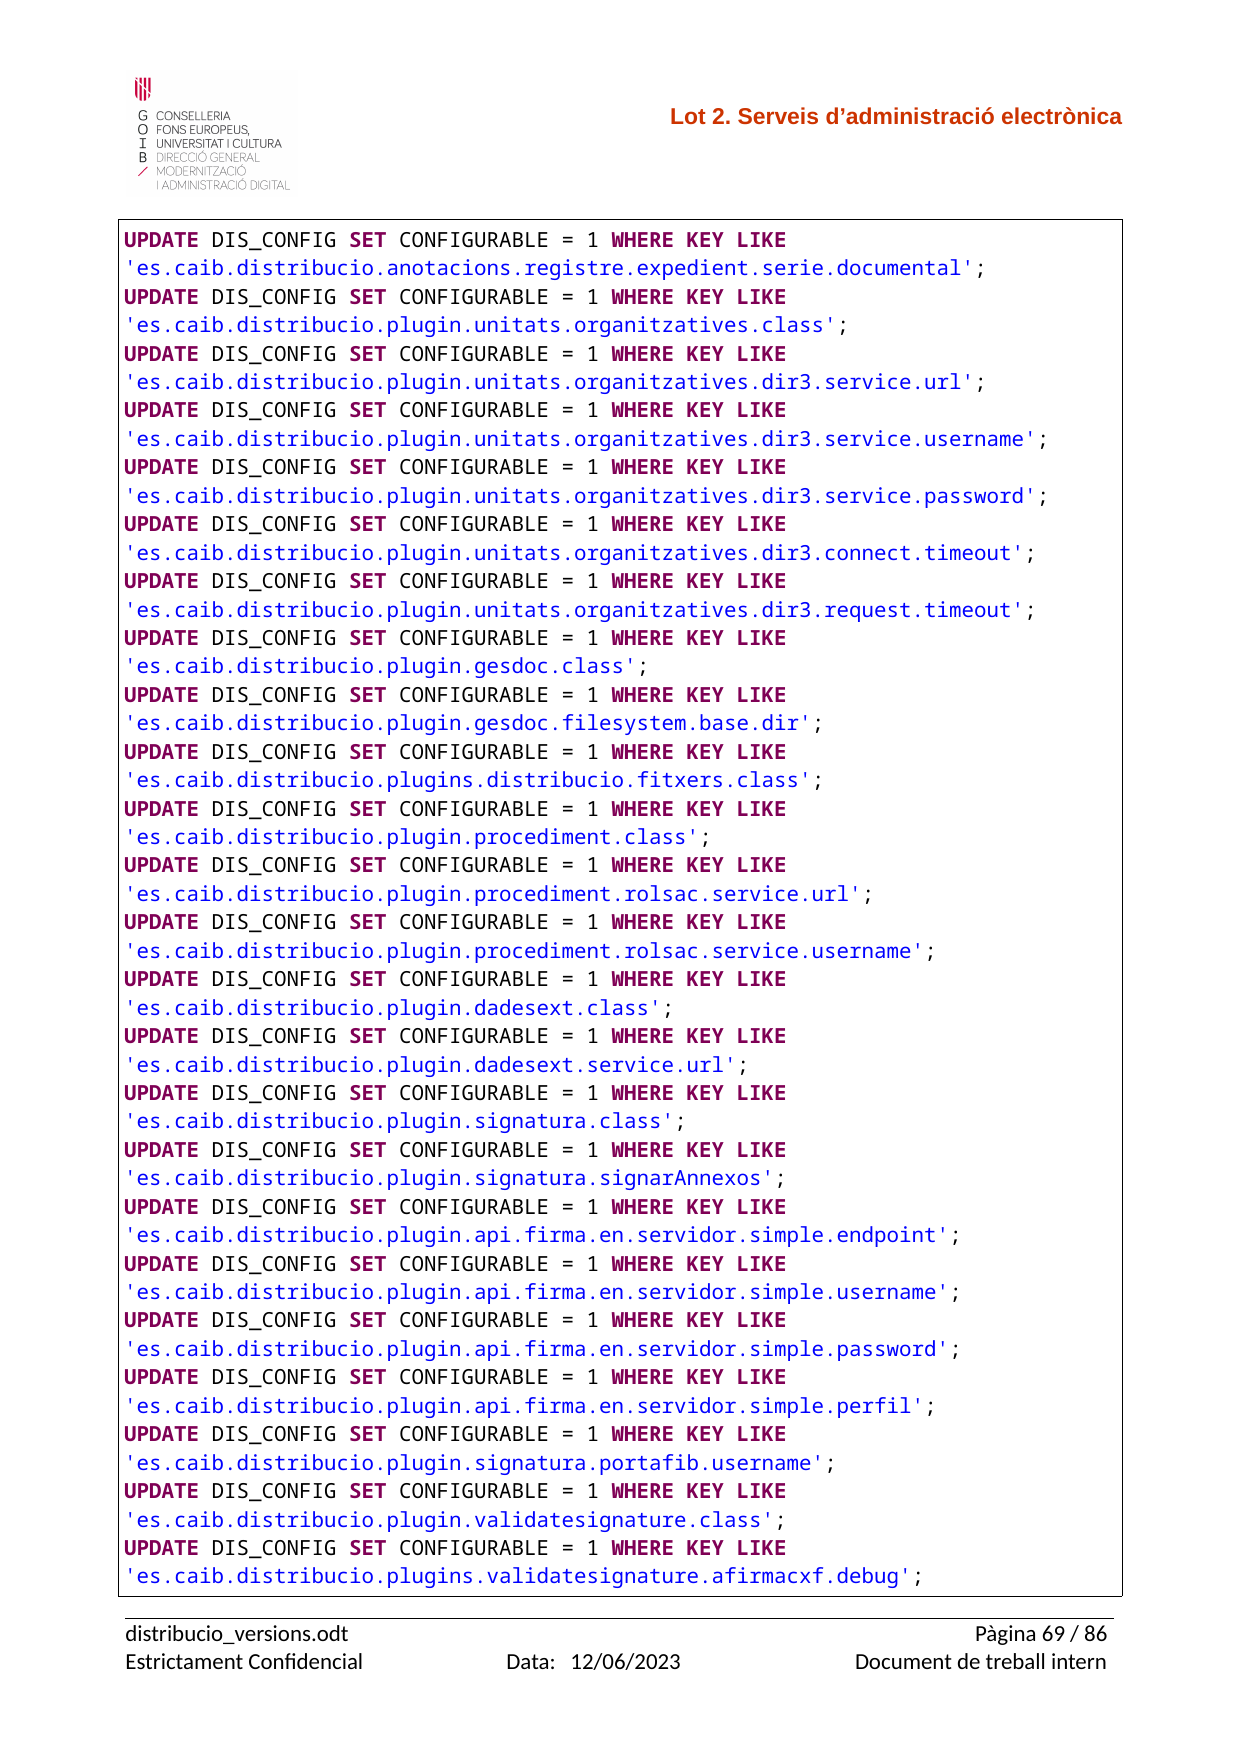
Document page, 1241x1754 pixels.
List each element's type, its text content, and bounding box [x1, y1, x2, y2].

picture [126, 70, 299, 197]
table_header UPDATE DIS_CONFIG SET CONFIGURABLE = 1 WHERE KEY LIKE 'es.caib.distribucio.anotacions.registre.expedient.serie.documental'; UPDATE DIS_CONFIG SET CONFIGURABLE = 1 WHERE KEY LIKE 'es.caib.distribucio.plugin.unitats.organitzatives.class'; UPDATE DIS_CONFIG SET CONFIGURABLE = 1 WHERE KEY LIKE 'es.caib.distribucio.plugin.unitats.organitzatives.dir3.service.url'; UPDATE DIS_CONFIG SET CONFIGURABLE = 1 WHERE KEY LIKE 'es.caib.distribucio.plugin.unitats.organitzatives.dir3.service.username'; UPDATE DIS_CONFIG SET CONFIGURABLE = 1 WHERE KEY LIKE 'es.caib.distribucio.plugin.unitats.organitzatives.dir3.service.password'; UPDATE DIS_CONFIG SET CONFIGURABLE = 1 WHERE KEY LIKE 'es.caib.distribucio.plugin.unitats.organitzatives.dir3.connect.timeout'; UPDATE DIS_CONFIG SET CONFIGURABLE = 1 WHERE KEY LIKE 'es.caib.distribucio.plugin.unitats.organitzatives.dir3.request.timeout'; UPDATE DIS_CONFIG SET CONFIGURABLE = 1 WHERE KEY LIKE 'es.caib.distribucio.plugin.gesdoc.class'; UPDATE DIS_CONFIG SET CONFIGURABLE = 1 WHERE KEY LIKE 'es.caib.distribucio.plugin.gesdoc.filesystem.base.dir'; UPDATE DIS_CONFIG SET CONFIGURABLE = 1 WHERE KEY LIKE 'es.caib.distribucio.plugins.distribucio.fitxers.class'; UPDATE DIS_CONFIG SET CONFIGURABLE = 1 WHERE KEY LIKE 'es.caib.distribucio.plugin.procediment.class'; UPDATE DIS_CONFIG SET CONFIGURABLE = 1 WHERE KEY LIKE 'es.caib.distribucio.plugin.procediment.rolsac.service.url'; UPDATE DIS_CONFIG SET CONFIGURABLE = 1 WHERE KEY LIKE 'es.caib.distribucio.plugin.procediment.rolsac.service.username'; UPDATE DIS_CONFIG SET CONFIGURABLE = 1 WHERE KEY LIKE 'es.caib.distribucio.plugin.dadesext.class'; UPDATE DIS_CONFIG SET CONFIGURABLE = 1 WHERE KEY LIKE 'es.caib.distribucio.plugin.dadesext.service.url'; UPDATE DIS_CONFIG SET CONFIGURABLE = 1 WHERE KEY LIKE 'es.caib.distribucio.plugin.signatura.class'; UPDATE DIS_CONFIG SET CONFIGURABLE = 1 WHERE KEY LIKE 'es.caib.distribucio.plugin.signatura.signarAnnexos'; UPDATE DIS_CONFIG SET CONFIGURABLE = 1 WHERE KEY LIKE 'es.caib.distribucio.plugin.api.firma.en.servidor.simple.endpoint'; UPDATE DIS_CONFIG SET CONFIGURABLE = 1 WHERE KEY LIKE 'es.caib.distribucio.plugin.api.firma.en.servidor.simple.username'; UPDATE DIS_CONFIG SET CONFIGURABLE = 1 WHERE KEY LIKE 'es.caib.distribucio.plugin.api.firma.en.servidor.simple.password'; UPDATE DIS_CONFIG SET CONFIGURABLE = 1 WHERE KEY LIKE 'es.caib.distribucio.plugin.api.firma.en.servidor.simple.perfil'; UPDATE DIS_CONFIG SET CONFIGURABLE = 1 WHERE KEY LIKE 'es.caib.distribucio.plugin.signatura.portafib.username'; UPDATE DIS_CONFIG SET CONFIGURABLE = 1 WHERE KEY LIKE 'es.caib.distribucio.plugin.validatesignature.class'; UPDATE DIS_CONFIG SET CONFIGURABLE = 1 WHERE KEY LIKE 'es.caib.distribucio.plugins.validatesignature.afirmacxf.debug'; [119, 220, 1122, 1596]
